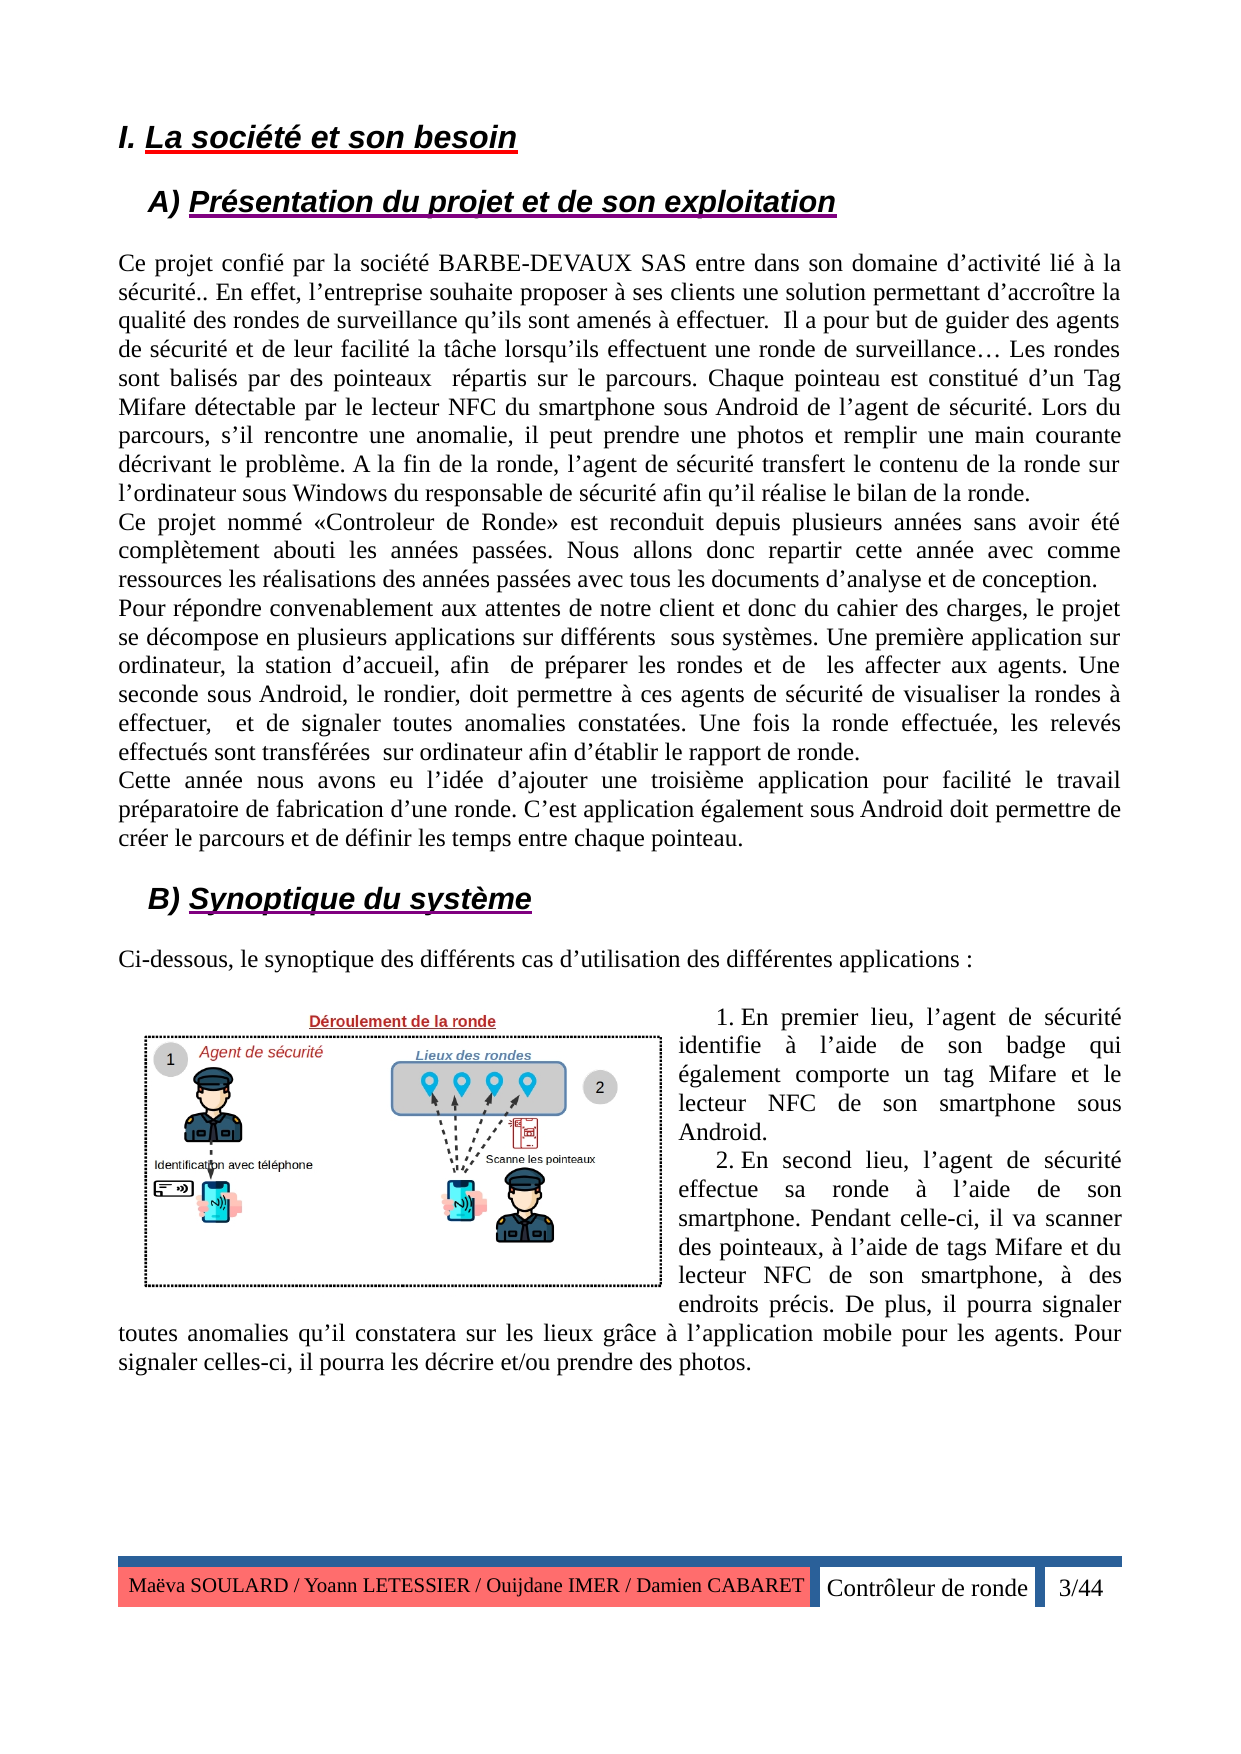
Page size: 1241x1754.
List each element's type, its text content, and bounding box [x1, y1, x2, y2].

subtitle La société et son besoin [118, 118, 1122, 155]
text Ci-dessous, le synoptique des différents cas d’utilisation des différentes applications : [118, 944, 1122, 973]
subtitle Synoptique du système [118, 880, 1122, 916]
list En premier lieu, l’agent de sécurité identifie à l’aide de son badge qui également comporte un tag Mifare et le lecteur NFC de son smartphone sous Android. [118, 1002, 1122, 1146]
text Cette année nous avons eu l’idée d’ajouter une troisième application pour facilité le travail préparatoire de fabrication d’une ronde. C’est application également sous Android doit permettre de créer le parcours et de définir les temps entre chaque pointeau. [118, 765, 1122, 852]
list En second lieu, l’agent de sécurité effectue sa ronde à l’aide de son smartphone. Pendant celle-ci, il va scanner des pointeaux, à l’aide de tags Mifare et du lecteur NFC de son smartphone, à des endroits précis. De plus, il pourra signaler toutes anomalies qu’il constatera sur les lieux grâce à l’application mobile pour les agents. Pour signaler celles-ci, il pourra les décrire et/ou prendre des photos. [118, 1146, 1122, 1376]
text Pour répondre convenablement aux attentes de notre client et donc du cahier des charges, le projet se décompose en plusieurs applications sur différents sous systèmes. Une première application sur ordinateur, la station d’accueil, afin de préparer les rondes et de les affecter aux agents. Une seconde sous Android, le rondier, doit permettre à ces agents de sécurité de visualiser la rondes à effectuer, et de signaler toutes anomalies constatées. Une fois la ronde effectuée, les relevés effectués sont transférées sur ordinateur afin d’établir le rapport de ronde. [118, 593, 1122, 765]
subtitle Présentation du projet et de son exploitation [118, 184, 1122, 219]
text Ce projet nommé «Controleur de Ronde» est reconduit depuis plusieurs années sans avoir été complètement abouti les années passées. Nous allons donc repartir cette année avec comme ressources les réalisations des années passées avec tous les documents d’analyse et de conception. [118, 507, 1122, 593]
text Ce projet confié par la société BARBE-DEVAUX SAS entre dans son domaine d’activité lié à la sécurité.. En effet, l’entreprise souhaite proposer à ses clients une solution permettant d’accroître la qualité des rondes de surveillance qu’ils sont amenés à effectuer. Il a pour but de guider des agents de sécurité et de leur facilité la tâche lorsqu’ils effectuent une ronde de surveillance… Les rondes sont balisés par des pointeaux répartis sur le parcours. Chaque pointeau est constitué d’un Tag Mifare détectable par le lecteur NFC du smartphone sous Android de l’agent de sécurité. Lors du parcours, s’il rencontre une anomalie, il peut prendre une photos et remplir une main courante décrivant le problème. A la fin de la ronde, l’agent de sécurité transfert le contenu de la ronde sur l’ordinateur sous Windows du responsable de sécurité afin qu’il réalise le bilan de la ronde. [118, 248, 1122, 507]
